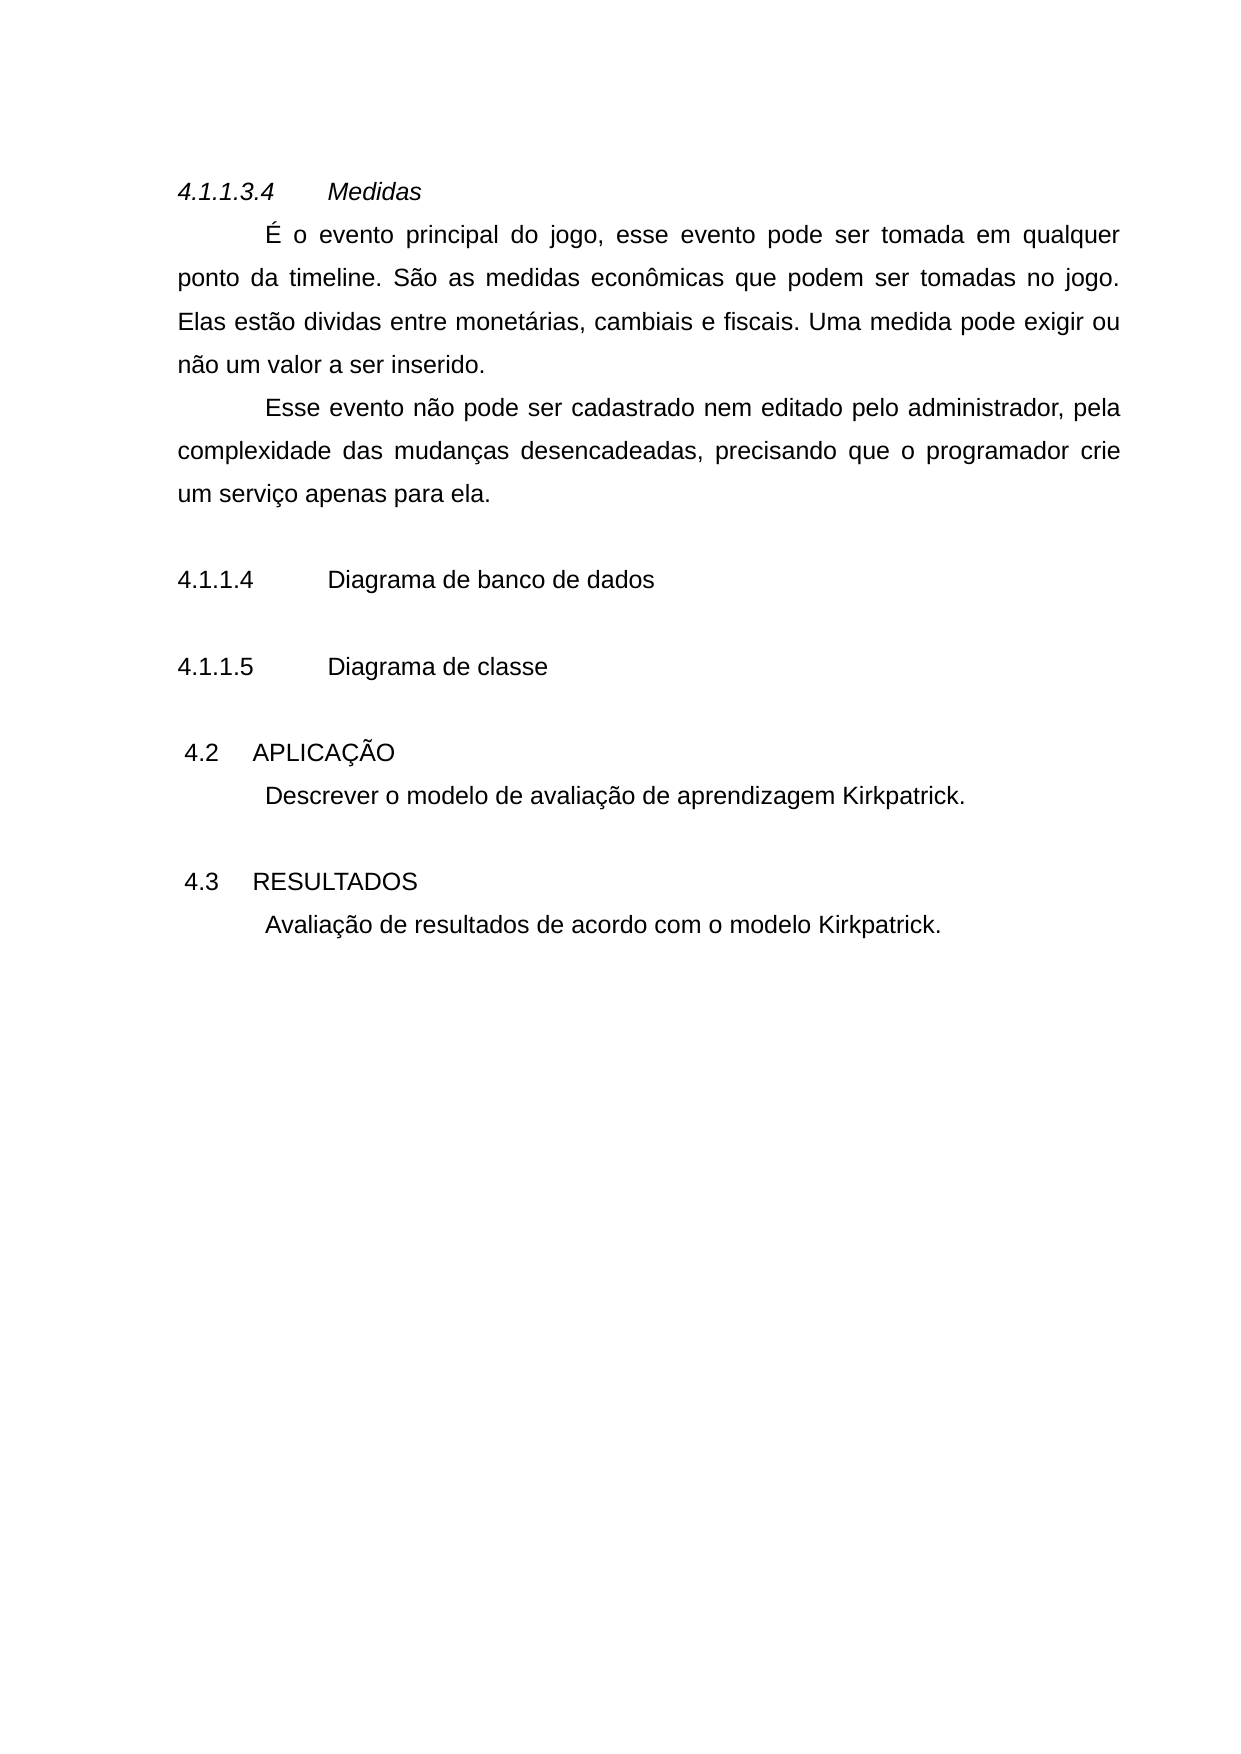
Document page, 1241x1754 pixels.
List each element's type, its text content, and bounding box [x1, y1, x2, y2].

text Avaliação de resultados de acordo com o modelo Kirkpatrick. [177, 910, 1122, 939]
subtitle Aplicação [177, 738, 1122, 767]
text Esse evento não pode ser cadastrado nem editado pelo administrador, pela complexidade das mudanças desencadeadas, precisando que o programador crie um serviço apenas para ela. [177, 393, 1122, 508]
subtitle Resultados [177, 867, 1122, 896]
subtitle Diagrama de banco de dados [177, 565, 1122, 594]
text Descrever o modelo de avaliação de aprendizagem Kirkpatrick. [177, 781, 1122, 810]
text É o evento principal do jogo, esse evento pode ser tomada em qualquer ponto da timeline. São as medidas econômicas que podem ser tomadas no jogo. Elas estão dividas entre monetárias, cambiais e fiscais. Uma medida pode exigir ou não um valor a ser inserido. [177, 220, 1122, 378]
subtitle Medidas [177, 177, 1122, 206]
subtitle Diagrama de classe [177, 652, 1122, 680]
